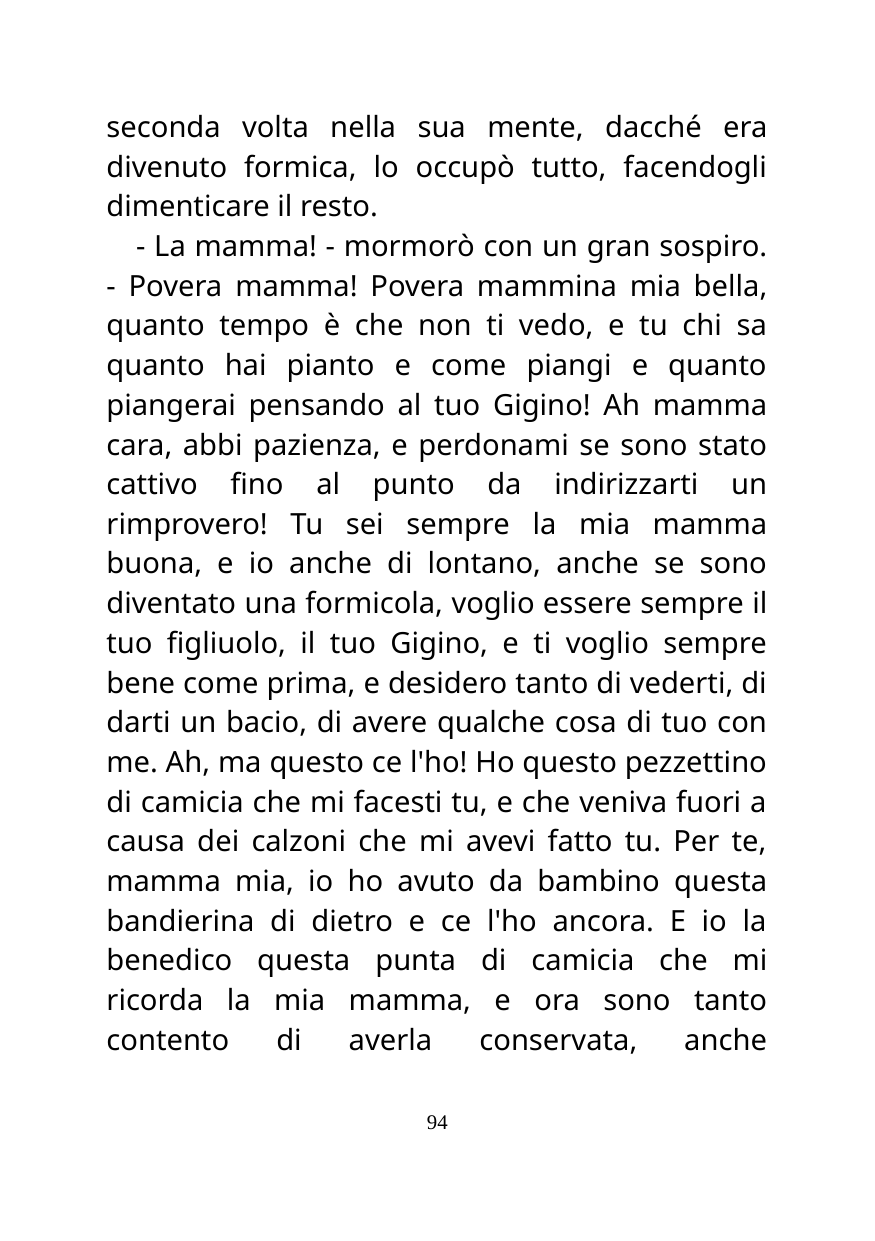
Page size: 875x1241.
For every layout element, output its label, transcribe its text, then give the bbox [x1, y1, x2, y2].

text seconda volta nella sua mente, dacché era divenuto formica, lo occupò tutto, facendogli dimenticare il resto. [106, 106, 768, 225]
text - La mamma! - mormorò con un gran sospiro. - Povera mamma! Povera mammina mia bella, quanto tempo è che non ti vedo, e tu chi sa quanto hai pianto e come piangi e quanto piangerai pensando al tuo Gigino! Ah mamma cara, abbi pazienza, e perdonami se sono stato cattivo fino al punto da indirizzarti un rimprovero! Tu sei sempre la mia mamma buona, e io anche di lontano, anche se sono diventato una formicola, voglio essere sempre il tuo figliuolo, il tuo Gigino, e ti voglio sempre bene come prima, e desidero tanto di vederti, di darti un bacio, di avere qualche cosa di tuo con me. Ah, ma questo ce l'ho! Ho questo pezzettino di camicia che mi facesti tu, e che veniva fuori a causa dei calzoni che mi avevi fatto tu. Per te, mamma mia, io ho avuto da bambino questa bandierina di dietro e ce l'ho ancora. E io la benedico questa punta di camicia che mi ricorda la mia mamma, e ora sono tanto contento di averla conservata, anche [106, 225, 768, 1059]
